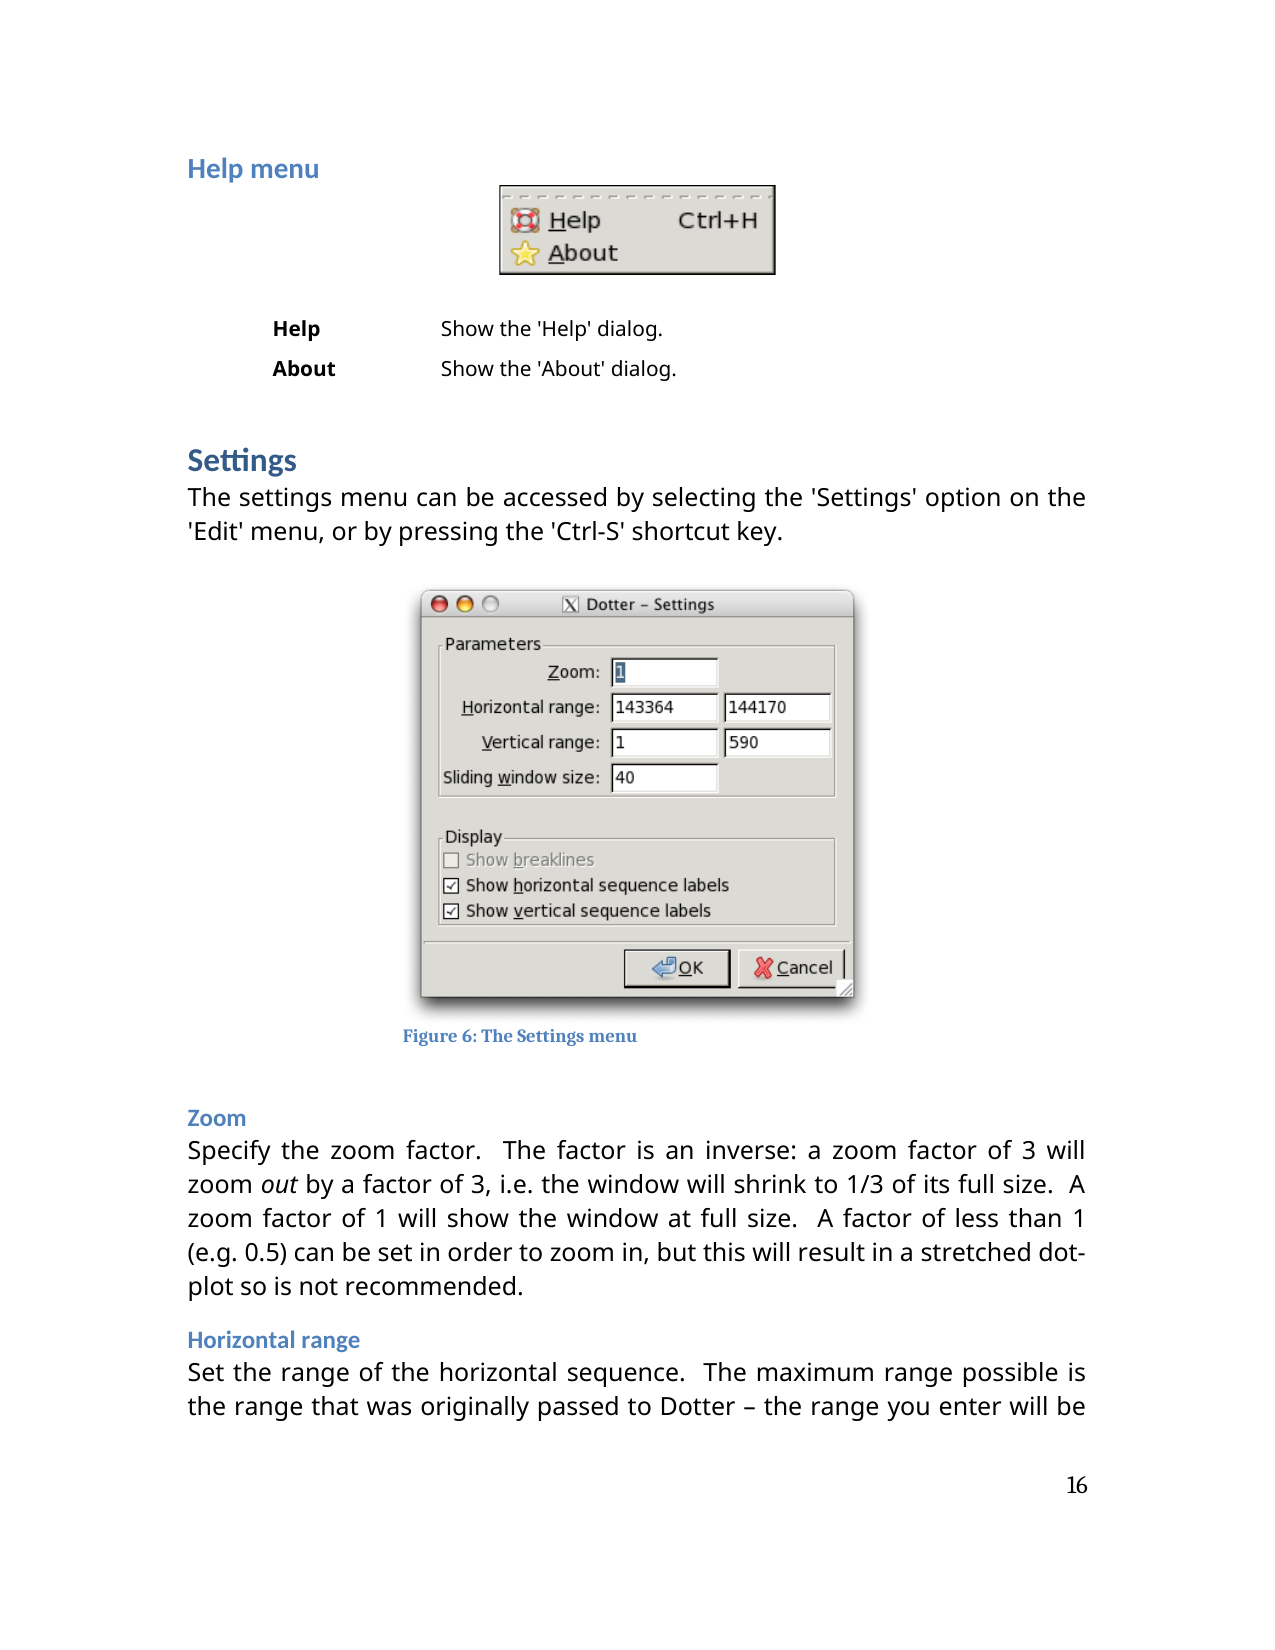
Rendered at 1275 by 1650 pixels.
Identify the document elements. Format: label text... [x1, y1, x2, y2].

table_header Help [267, 309, 435, 349]
table_cell Show the 'About' dialog. [435, 349, 1088, 389]
subtitle Horizontal range [187, 1324, 1087, 1354]
picture [402, 581, 873, 1026]
table_header Show the 'Help' dialog. [435, 309, 1088, 349]
picture [499, 185, 776, 275]
subtitle Settings [187, 439, 1087, 479]
text Figure 6: The Settings menu [403, 1026, 872, 1047]
table_cell About [267, 349, 435, 389]
text The settings menu can be accessed by selecting the 'Settings' option on the 'Edit' menu, or by pressing the 'Ctrl-S' shortcut key. [187, 479, 1087, 547]
text Set the range of the horizontal sequence. The maximum range possible is the range that was originally passed to Dotter – the range you enter will be [187, 1354, 1087, 1422]
subtitle Help menu [187, 150, 1087, 186]
subtitle Zoom [187, 1102, 1087, 1133]
text Specify the zoom factor. The factor is an inverse: a zoom factor of 3 will zoom out by a factor of 3, i.e. the window will shrink to 1/3 of its full size. A zoom factor of 1 will show the window at full size. A factor of less than 1 (e.g. 0.5) can be set in order to zoom in, but this will result in a stretched dot-plot so is not recommended. [187, 1133, 1087, 1303]
